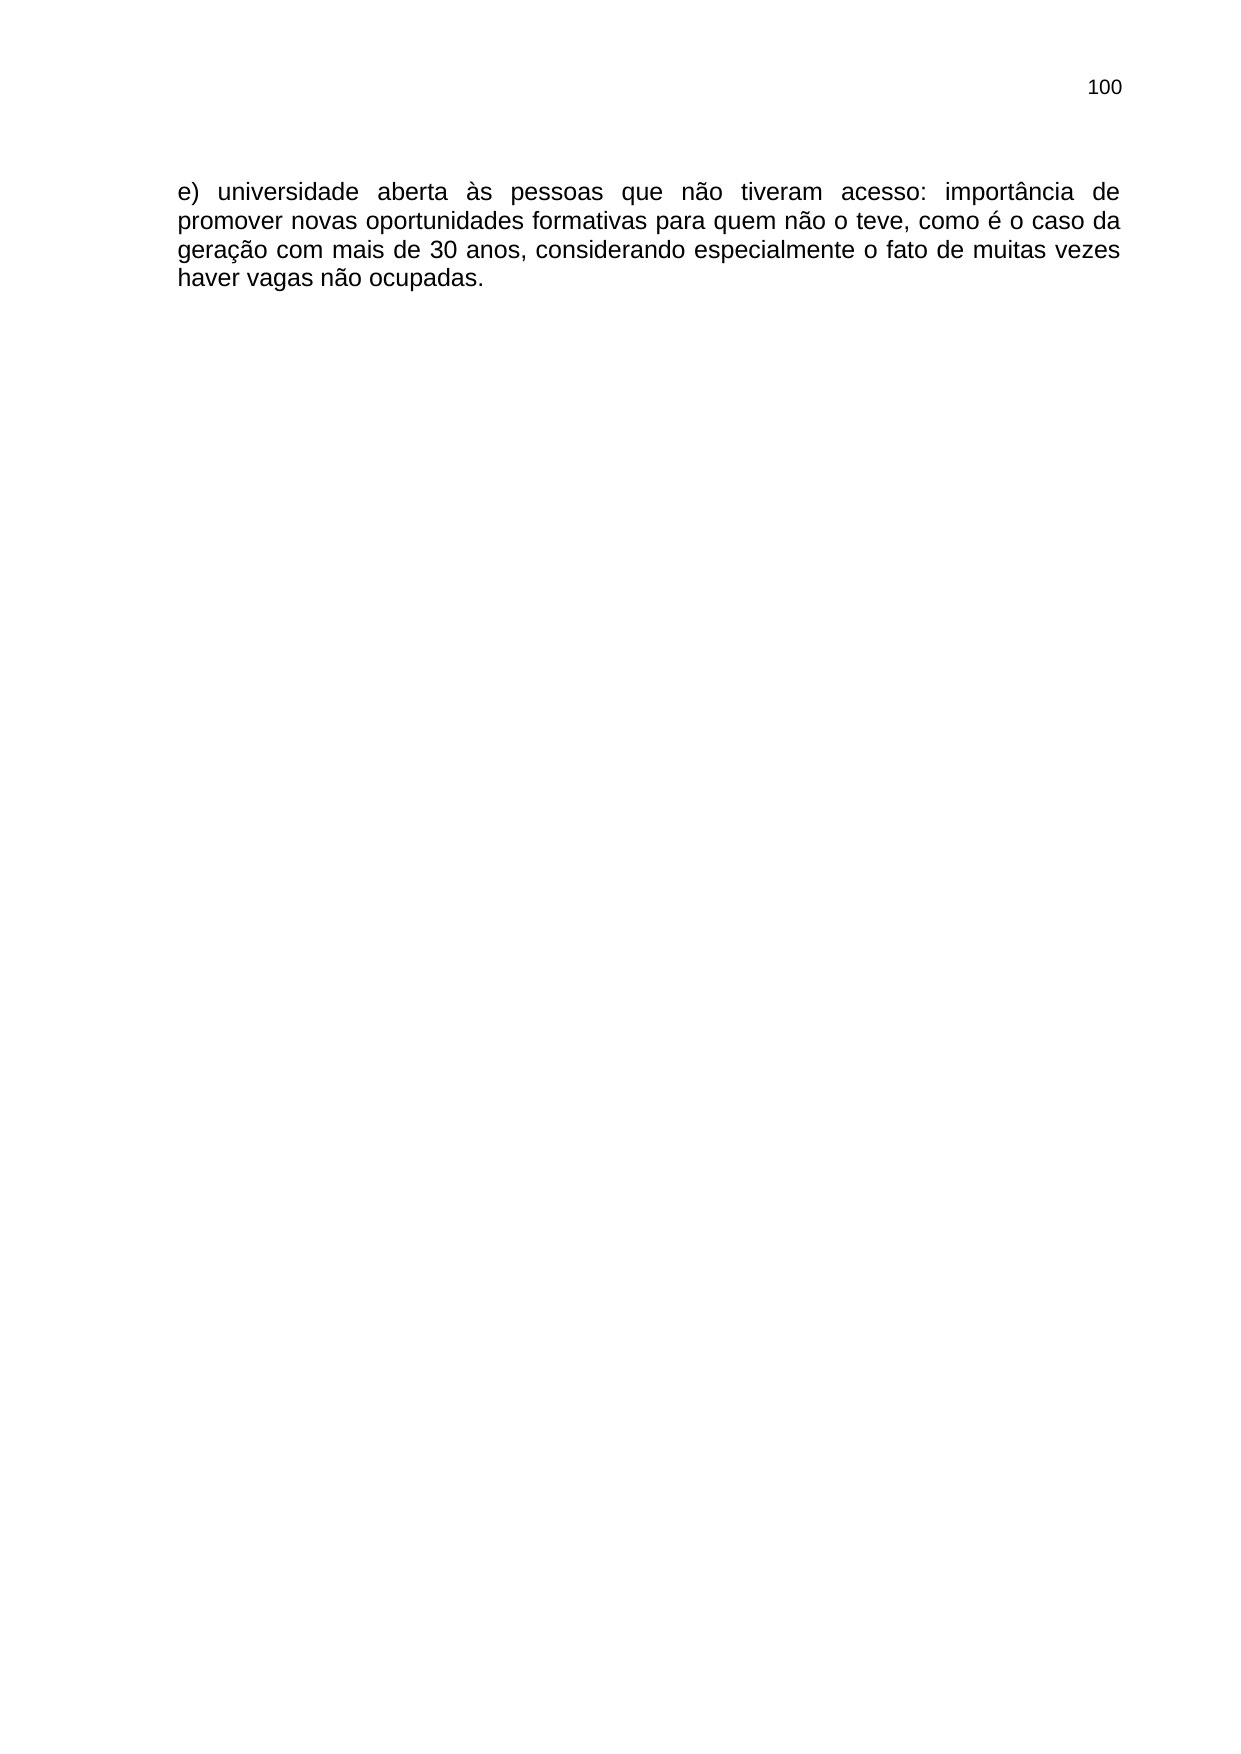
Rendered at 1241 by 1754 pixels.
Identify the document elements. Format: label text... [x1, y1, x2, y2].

text e) universidade aberta às pessoas que não tiveram acesso: importância de promover novas oportunidades formativas para quem não o teve, como é o caso da geração com mais de 30 anos, considerando especialmente o fato de muitas vezes haver vagas não ocupadas. [177, 177, 1122, 292]
